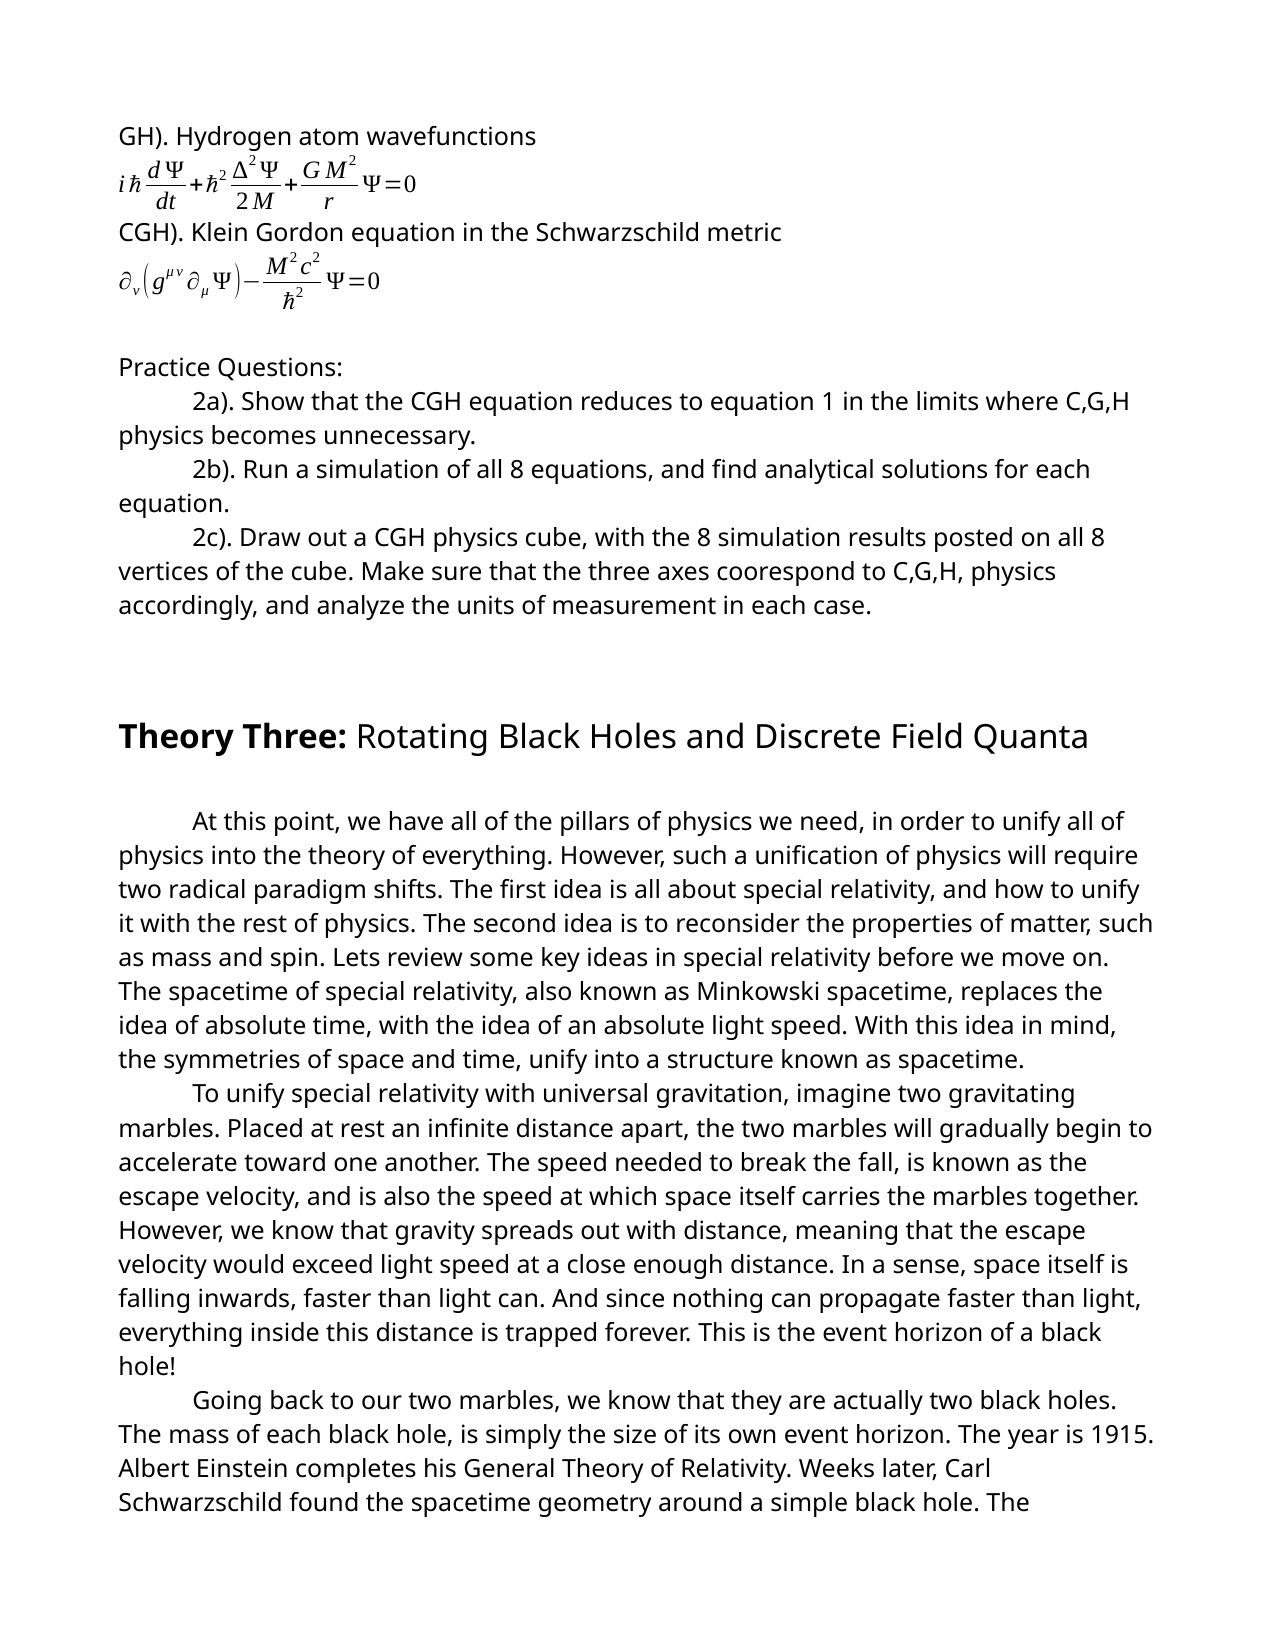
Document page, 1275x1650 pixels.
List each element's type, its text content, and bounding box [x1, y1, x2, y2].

text At this point, we have all of the pillars of physics we need, in order to unify all of physics into the theory of everything. However, such a unification of physics will require two radical paradigm shifts. The first idea is all about special relativity, and how to unify it with the rest of physics. The second idea is to reconsider the properties of matter, such as mass and spin. Lets review some key ideas in special relativity before we move on. The spacetime of special relativity, also known as Minkowski spacetime, replaces the idea of absolute time, with the idea of an absolute light speed. With this idea in mind, the symmetries of space and time, unify into a structure known as spacetime. [118, 804, 1157, 1076]
text GH). Hydrogen atom wavefunctions [118, 118, 1157, 152]
text To unify special relativity with universal gravitation, imagine two gravitating marbles. Placed at rest an infinite distance apart, the two marbles will gradually begin to accelerate toward one another. The speed needed to break the fall, is known as the escape velocity, and is also the speed at which space itself carries the marbles together. However, we know that gravity spreads out with distance, meaning that the escape velocity would exceed light speed at a close enough distance. In a sense, space itself is falling inwards, faster than light can. And since nothing can propagate faster than light, everything inside this distance is trapped forever. This is the event horizon of a black hole! [118, 1076, 1157, 1383]
text Practice Questions: [118, 349, 1157, 383]
text 2a). Show that the CGH equation reduces to equation 1 in the limits where C,G,H physics becomes unnecessary. [118, 383, 1157, 452]
text Going back to our two marbles, we know that they are actually two black holes. The mass of each black hole, is simply the size of its own event horizon. The year is 1915. Albert Einstein completes his General Theory of Relativity. Weeks later, Carl Schwarzschild found the spacetime geometry around a simple black hole. The [118, 1383, 1157, 1519]
text 2c). Draw out a CGH physics cube, with the 8 simulation results posted on all 8 vertices of the cube. Make sure that the three axes coorespond to C,G,H, physics accordingly, and analyze the units of measurement in each case. [118, 520, 1157, 622]
text Theory Three: Rotating Black Holes and Discrete Field Quanta [118, 713, 1157, 758]
text 2b). Run a simulation of all 8 equations, and find analytical solutions for each equation. [118, 452, 1157, 520]
text CGH). Klein Gordon equation in the Schwarzschild metric [118, 215, 1157, 249]
